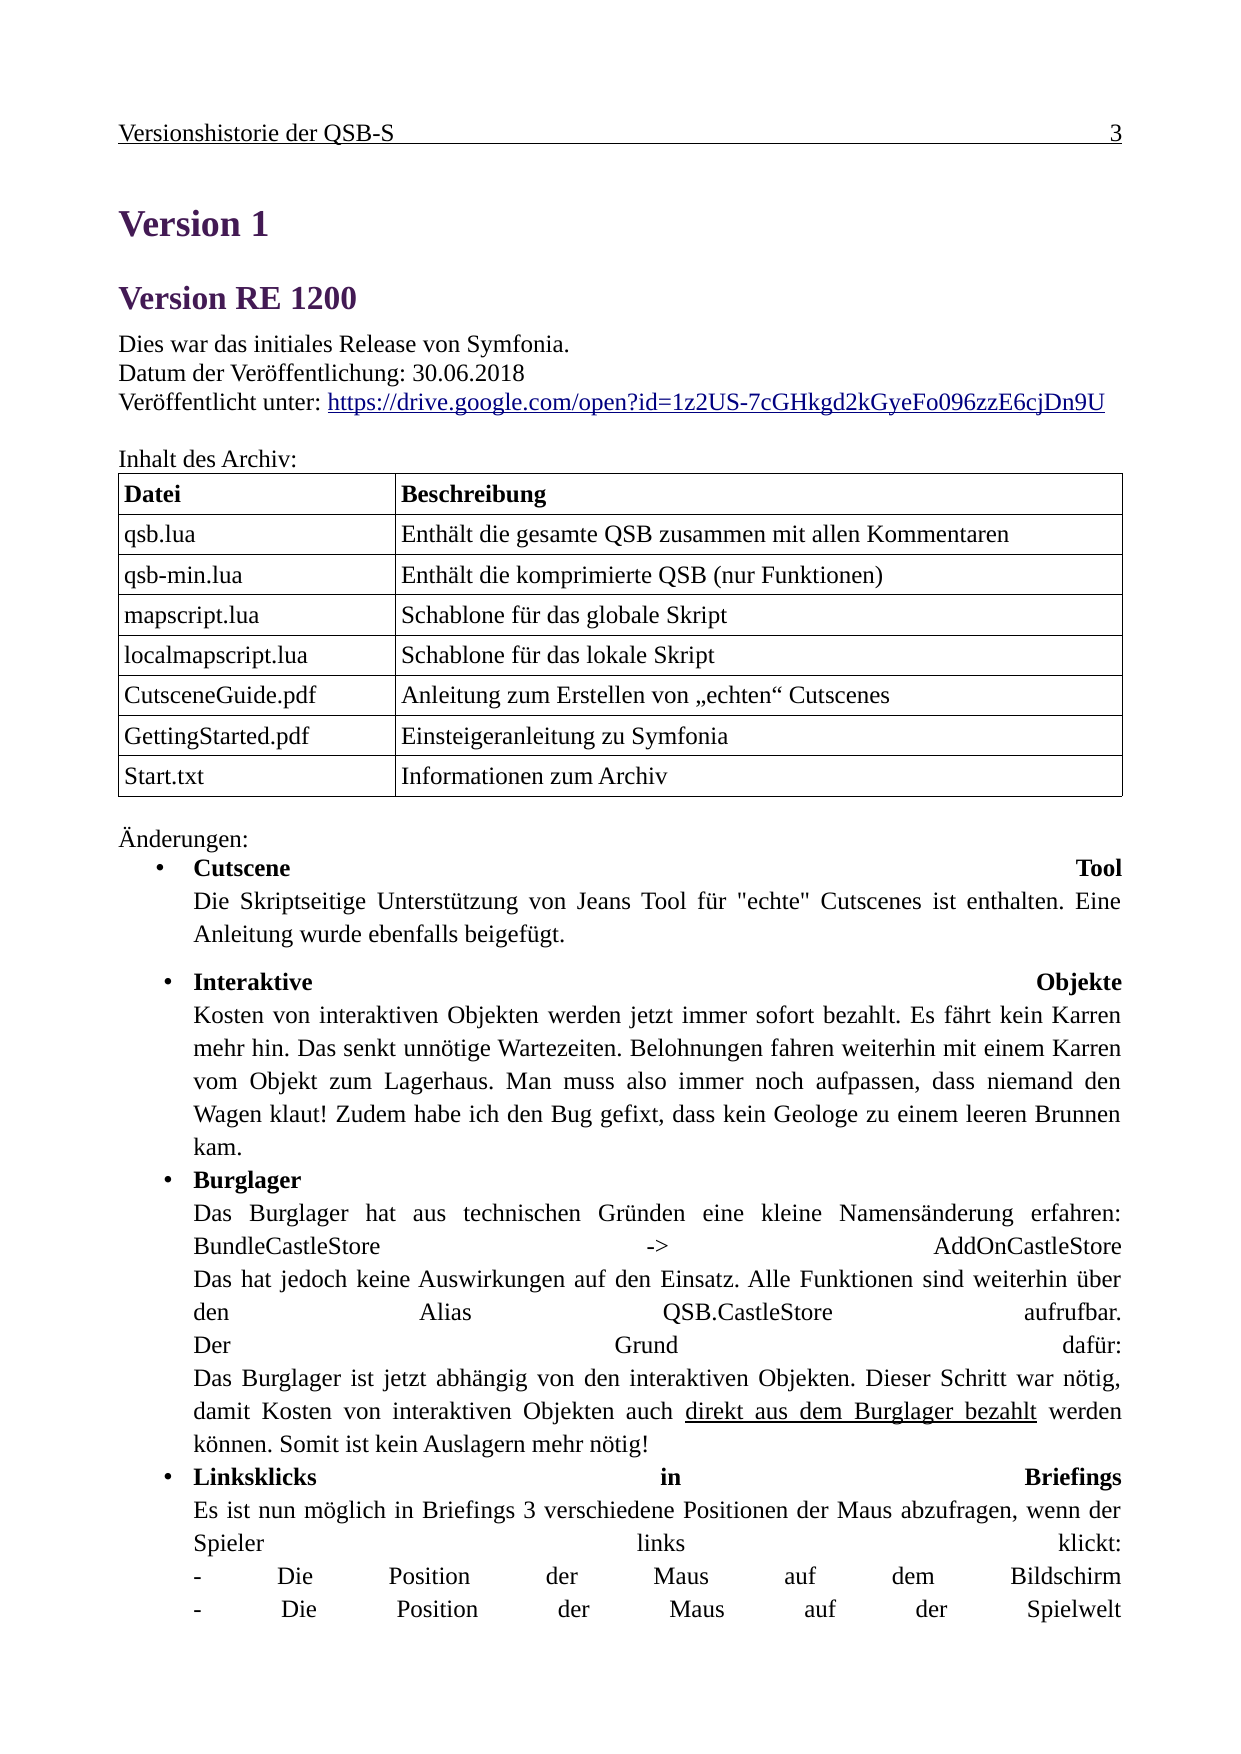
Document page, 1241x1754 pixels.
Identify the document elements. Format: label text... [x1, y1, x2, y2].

table_cell localmapscript.lua [119, 636, 395, 675]
list Cutscene Tool Die Skriptseitige Unterstützung von Jeans Tool für "echte" Cutscenes ist enthalten. Eine Anleitung wurde ebenfalls beigefügt. [156, 853, 1122, 948]
text Veröffentlicht unter: https://drive.google.com/open?id=1z2US-7cGHkgd2kGyeFo096zzE6cjDn9U [118, 387, 1122, 416]
subtitle Version RE 1200 [118, 278, 1122, 317]
table_cell Start.txt [119, 756, 395, 796]
text Inhalt des Archiv: [118, 444, 1122, 473]
table_cell mapscript.lua [119, 595, 395, 634]
table_cell Informationen zum Archiv [396, 756, 1122, 796]
table_cell qsb-min.lua [119, 555, 395, 594]
table_cell Enthält die gesamte QSB zusammen mit allen Kommentaren [396, 515, 1122, 554]
table_cell GettingStarted.pdf [119, 716, 395, 755]
list Interaktive Objekte Kosten von interaktiven Objekten werden jetzt immer sofort bezahlt. Es fährt kein Karren mehr hin. Das senkt unnötige Wartezeiten. Belohnungen fahren weiterhin mit einem Karren vom Objekt zum Lagerhaus. Man muss also immer noch aufpassen, dass niemand den Wagen klaut! Zudem habe ich den Bug gefixt, dass kein Geologe zu einem leeren Brunnen kam. [164, 967, 1122, 1161]
table_cell Enthält die komprimierte QSB (nur Funktionen) [396, 555, 1122, 594]
subtitle Version 1 [118, 201, 1122, 245]
list Burglager Das Burglager hat aus technischen Gründen eine kleine Namensänderung erfahren: BundleCastleStore -> AddOnCastleStore Das hat jedoch keine Auswirkungen auf den Einsatz. Alle Funktionen sind weiterhin über den Alias QSB.CastleStore aufrufbar. Der Grund dafür: Das Burglager ist jetzt abhängig von den interaktiven Objekten. Dieser Schritt war nötig, damit Kosten von interaktiven Objekten auch direkt aus dem Burglager bezahlt werden können. Somit ist kein Auslagern mehr nötig! [164, 1165, 1122, 1458]
text Änderungen: [118, 824, 1122, 853]
table_header Datei [119, 474, 395, 513]
table_header Beschreibung [396, 474, 1122, 513]
table_cell Schablone für das lokale Skript [396, 636, 1122, 675]
table_cell Schablone für das globale Skript [396, 595, 1122, 634]
text Dies war das initiales Release von Symfonia. [118, 329, 1122, 358]
table_cell qsb.lua [119, 515, 395, 554]
table_cell Einsteigeranleitung zu Symfonia [396, 716, 1122, 755]
table_cell Anleitung zum Erstellen von „echten“ Cutscenes [396, 676, 1122, 715]
table_cell CutsceneGuide.pdf [119, 676, 395, 715]
list Linksklicks in Briefings Es ist nun möglich in Briefings 3 verschiedene Positionen der Maus abzufragen, wenn der Spieler links klickt: - Die Position der Maus auf dem Bildschirm - Die Position der Maus auf der Spielwelt [164, 1462, 1122, 1623]
text Datum der Veröffentlichung: 30.06.2018 [118, 358, 1122, 387]
